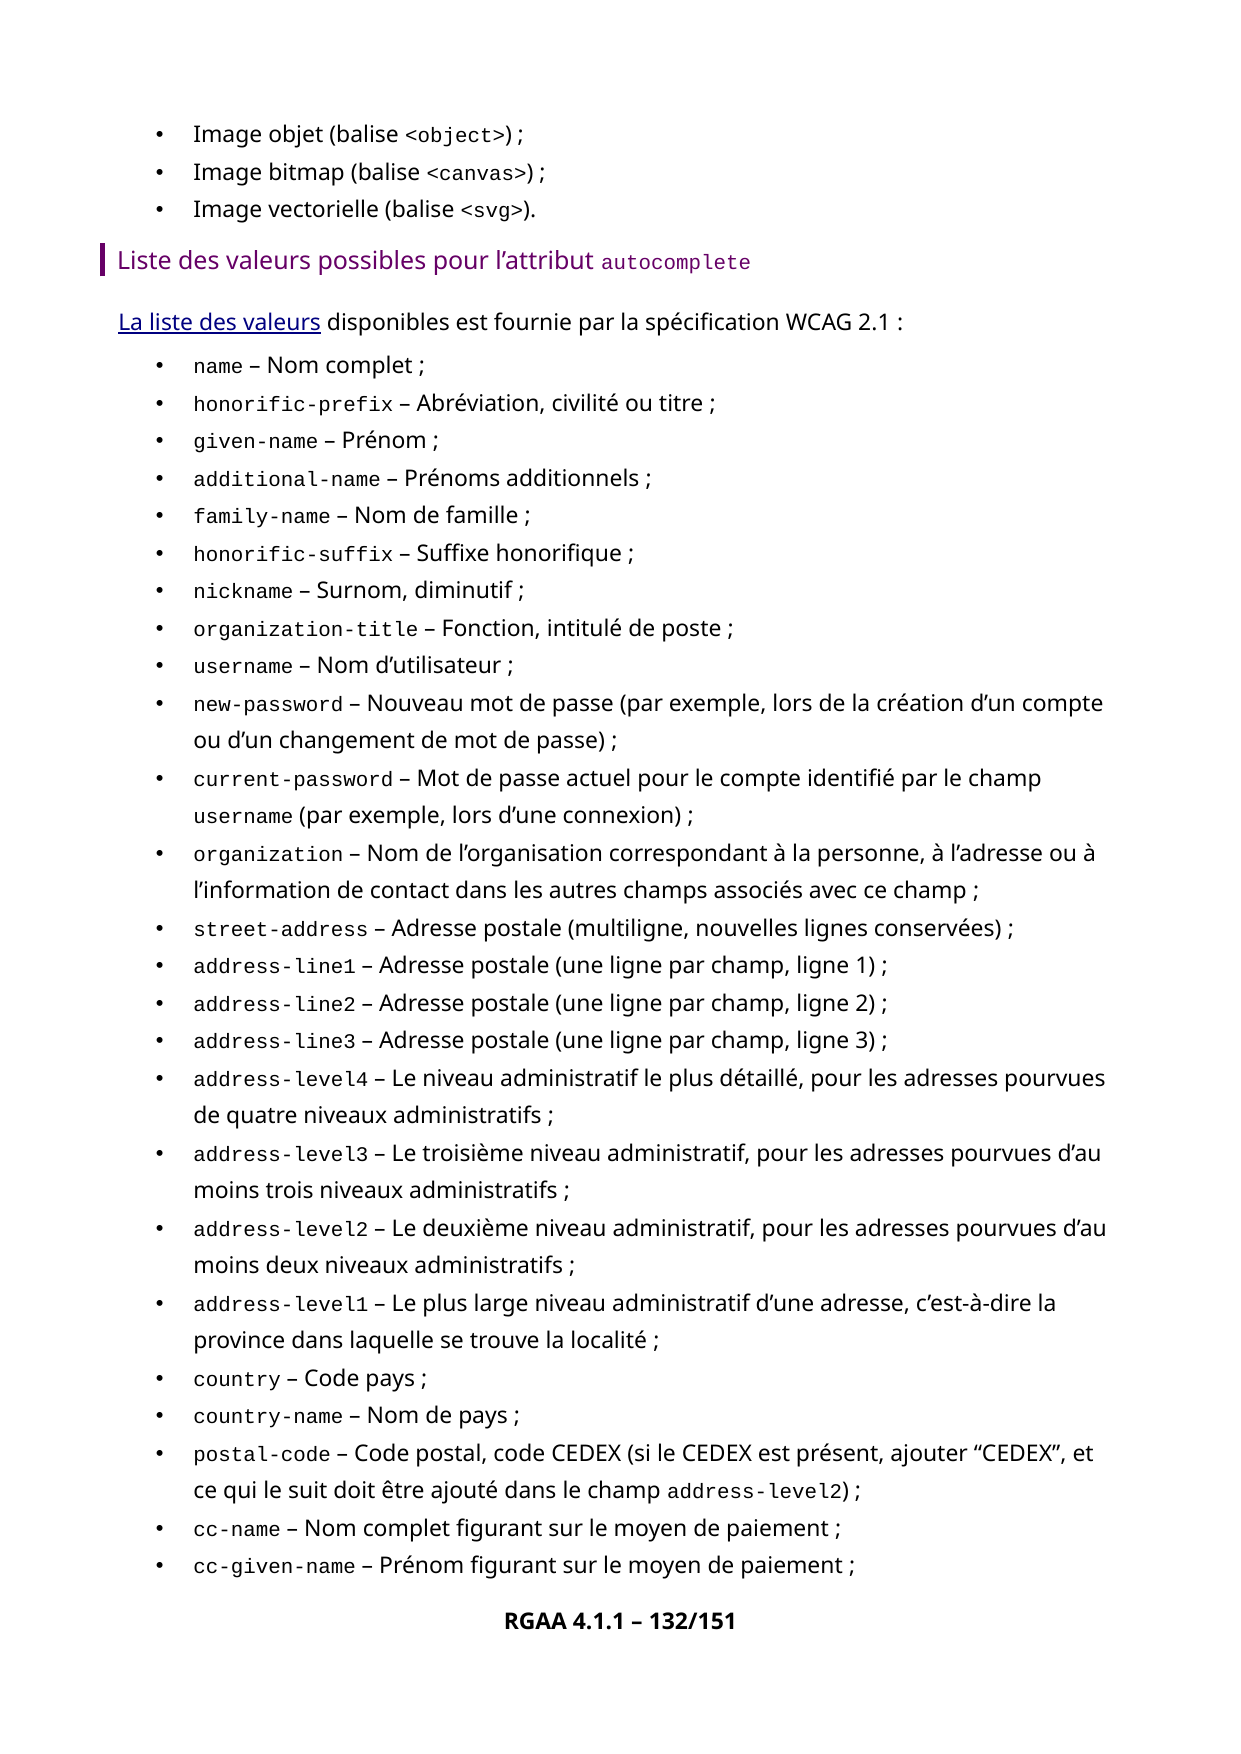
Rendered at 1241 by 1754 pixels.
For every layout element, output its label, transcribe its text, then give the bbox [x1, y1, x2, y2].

list street-address – Adresse postale (multiligne, nouvelles lignes conservées) ; [156, 911, 1122, 943]
list current-password – Mot de passe actuel pour le compte identifié par le champ username (par exemple, lors d’une connexion) ; [156, 761, 1122, 830]
list address-level2 – Le deuxième niveau administratif, pour les adresses pourvues d’au moins deux niveaux administratifs ; [156, 1211, 1122, 1280]
list organization-title – Fonction, intitulé de poste ; [156, 611, 1122, 643]
list family-name – Nom de famille ; [156, 499, 1122, 530]
list postal-code – Code postal, code CEDEX (si le CEDEX est présent, ajouter “CEDEX”, et ce qui le suit doit être ajouté dans le champ address-level2) ; [156, 1436, 1122, 1505]
list address-line3 – Adresse postale (une ligne par champ, ligne 3) ; [156, 1024, 1122, 1055]
list new-password – Nouveau mot de passe (par exemple, lors de la création d’un compte ou d’un changement de mot de passe) ; [156, 686, 1122, 755]
list Image bitmap (balise <canvas>) ; [156, 156, 1122, 187]
list country-name – Nom de pays ; [156, 1399, 1122, 1430]
text La liste des valeurs disponibles est fournie par la spécification WCAG 2.1 : [118, 306, 1122, 337]
list Image vectorielle (balise <svg>). [156, 193, 1122, 224]
list honorific-prefix – Abréviation, civilité ou titre ; [156, 386, 1122, 418]
list cc-name – Nom complet figurant sur le moyen de paiement ; [156, 1511, 1122, 1543]
list username – Nom d’utilisateur ; [156, 649, 1122, 680]
list Image objet (balise <object>) ; [156, 118, 1122, 149]
list address-line1 – Adresse postale (une ligne par champ, ligne 1) ; [156, 949, 1122, 980]
list address-level3 – Le troisième niveau administratif, pour les adresses pourvues d’au moins trois niveaux administratifs ; [156, 1136, 1122, 1205]
list address-level4 – Le niveau administratif le plus détaillé, pour les adresses pourvues de quatre niveaux administratifs ; [156, 1061, 1122, 1130]
list cc-given-name – Prénom figurant sur le moyen de paiement ; [156, 1549, 1122, 1580]
list honorific-suffix – Suffixe honorifique ; [156, 536, 1122, 568]
list address-level1 – Le plus large niveau administratif d’une adresse, c’est-à-dire la province dans laquelle se trouve la localité ; [156, 1286, 1122, 1355]
list country – Code pays ; [156, 1361, 1122, 1393]
list given-name – Prénom ; [156, 424, 1122, 455]
list address-line2 – Adresse postale (une ligne par champ, ligne 2) ; [156, 986, 1122, 1018]
list organization – Nom de l’organisation correspondant à la personne, à l’adresse ou à l’information de contact dans les autres champs associés avec ce champ ; [156, 836, 1122, 905]
list additional-name – Prénoms additionnels ; [156, 461, 1122, 493]
list name – Nom complet ; [156, 349, 1122, 380]
subtitle Liste des valeurs possibles pour l’attribut autocomplete [100, 242, 1122, 276]
list nickname – Surnom, diminutif ; [156, 574, 1122, 605]
